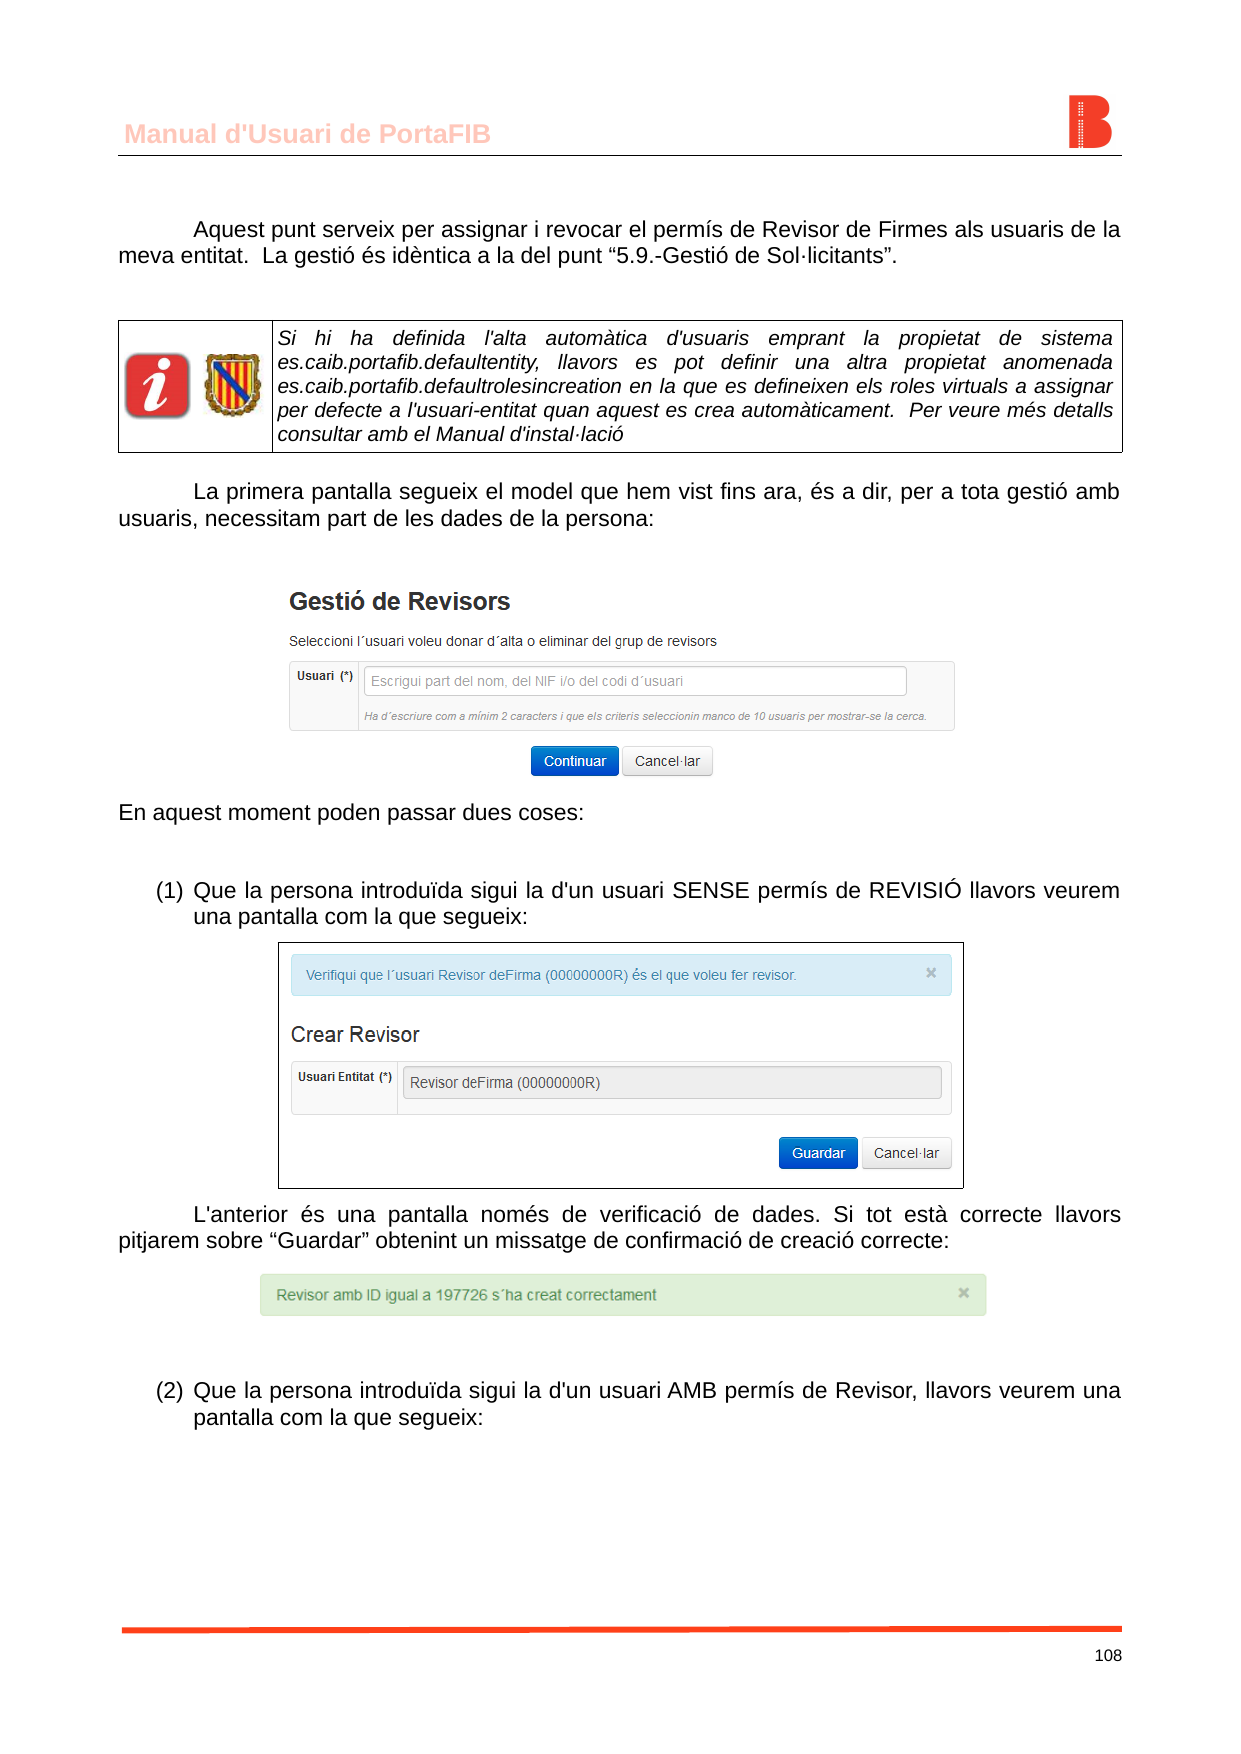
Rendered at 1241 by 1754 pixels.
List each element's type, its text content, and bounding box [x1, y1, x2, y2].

picture [201, 354, 265, 418]
picture [280, 945, 960, 1186]
picture [247, 1266, 993, 1326]
picture [123, 352, 192, 420]
table_header Si hi ha definida l'alta automàtica d'usuaris emprant la propietat de sistema es.caib.portafib.defaultentity, llavors es pot definir una altra propietat anomenada es.caib.portafib.defaultrolesincreation en la que es defineixen els roles virtuals a assignar per defecte a l'usuari-entitat quan aquest es crea automàticament. Per veure més detalls consultar amb el Manual d'instal·lació [273, 321, 1122, 452]
picture [279, 582, 962, 787]
list Que la persona introduïda sigui la d'un usuari SENSE permís de REVISIÓ llavors veurem una pantalla com la que segueix: [156, 877, 1122, 929]
list Que la persona introduïda sigui la d'un usuari AMB permís de Revisor, llavors veurem una pantalla com la que segueix: [156, 1377, 1122, 1430]
table_header [195, 321, 272, 452]
table_header [119, 321, 195, 452]
text Aquest punt serveix per assignar i revocar el permís de Revisor de Firmes als usuaris de la meva entitat. La gestió és idèntica a la del punt “5.9Gestió de Sol·licitants”. [118, 216, 1122, 268]
text La primera pantalla segueix el model que hem vist fins ara, és a dir, per a tota gestió amb usuaris, necessitam part de les dades de la persona: [118, 478, 1122, 531]
text L'anterior és una pantalla només de verificació de dades. Si tot està correcte llavors pitjarem sobre “Guardar” obtenint un missatge de confirmació de creació correcte: [118, 1201, 1122, 1253]
picture [1063, 94, 1117, 150]
text En aquest moment poden passar dues coses: [118, 799, 1122, 825]
